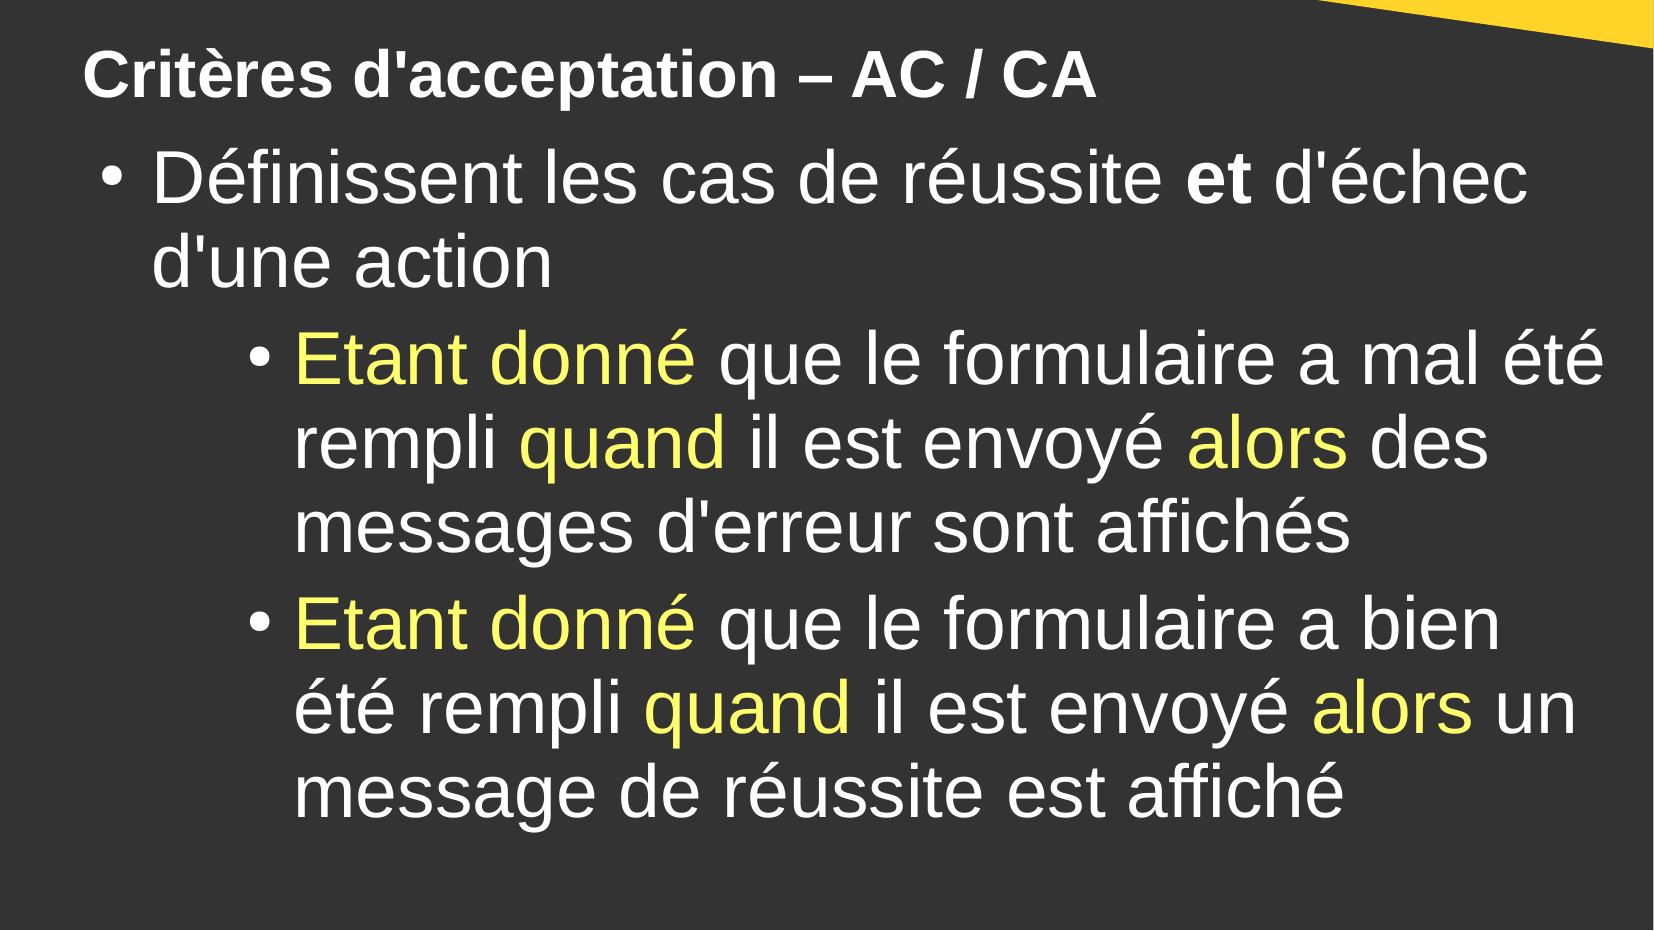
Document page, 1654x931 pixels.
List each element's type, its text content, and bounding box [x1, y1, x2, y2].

text_box [1317, 0, 1654, 49]
list Définissent les cas de réussite et d'échec d'une action Etant donné que le formulaire a mal été rempli quand il est envoyé alors des messages d'erreur sont affichés Etant donné que le formulaire a bien été rempli quand il est envoyé alors un message de réussite est affiché [80, 135, 1620, 839]
title Critères d'acceptation – AC / CA [82, 37, 1571, 122]
